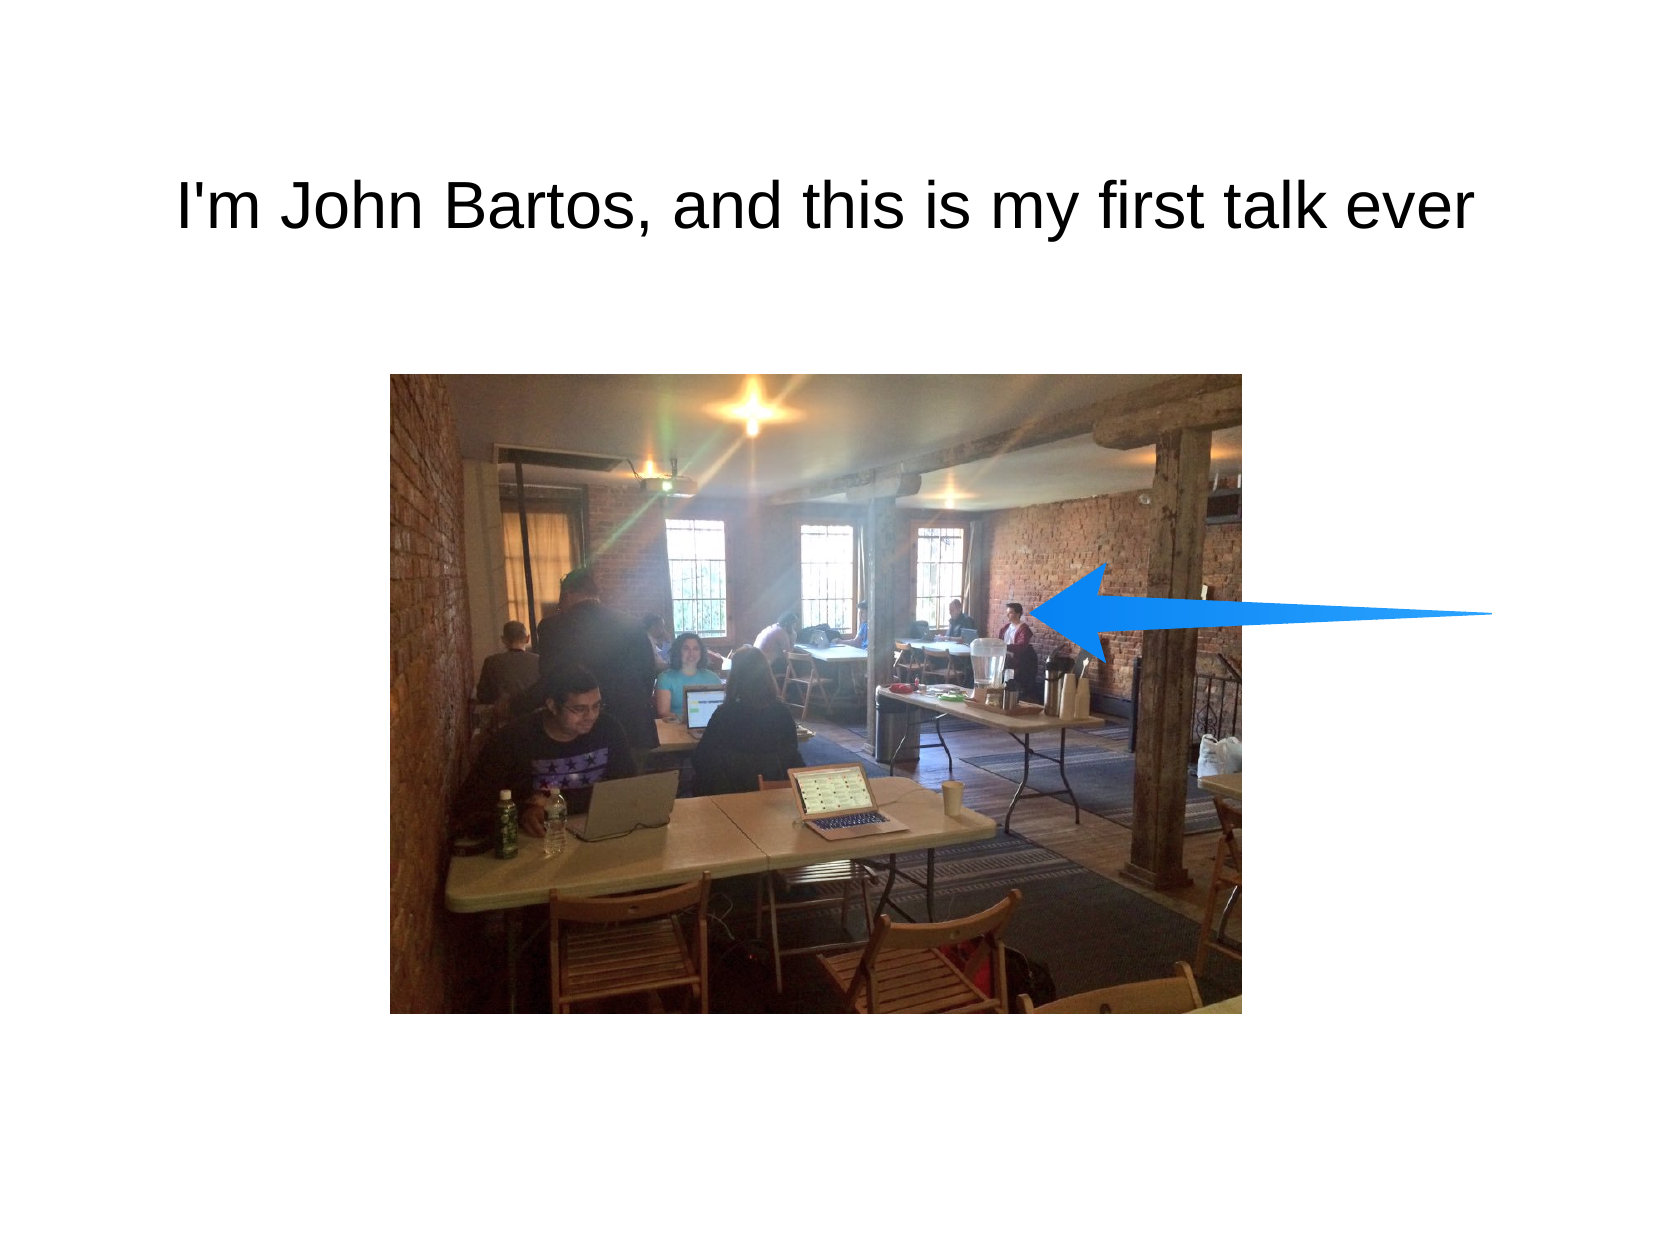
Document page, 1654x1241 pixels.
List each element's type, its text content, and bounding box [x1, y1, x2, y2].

subtitle I'm John Bartos, and this is my first talk ever [82, 49, 1571, 1010]
picture [390, 374, 1502, 1014]
